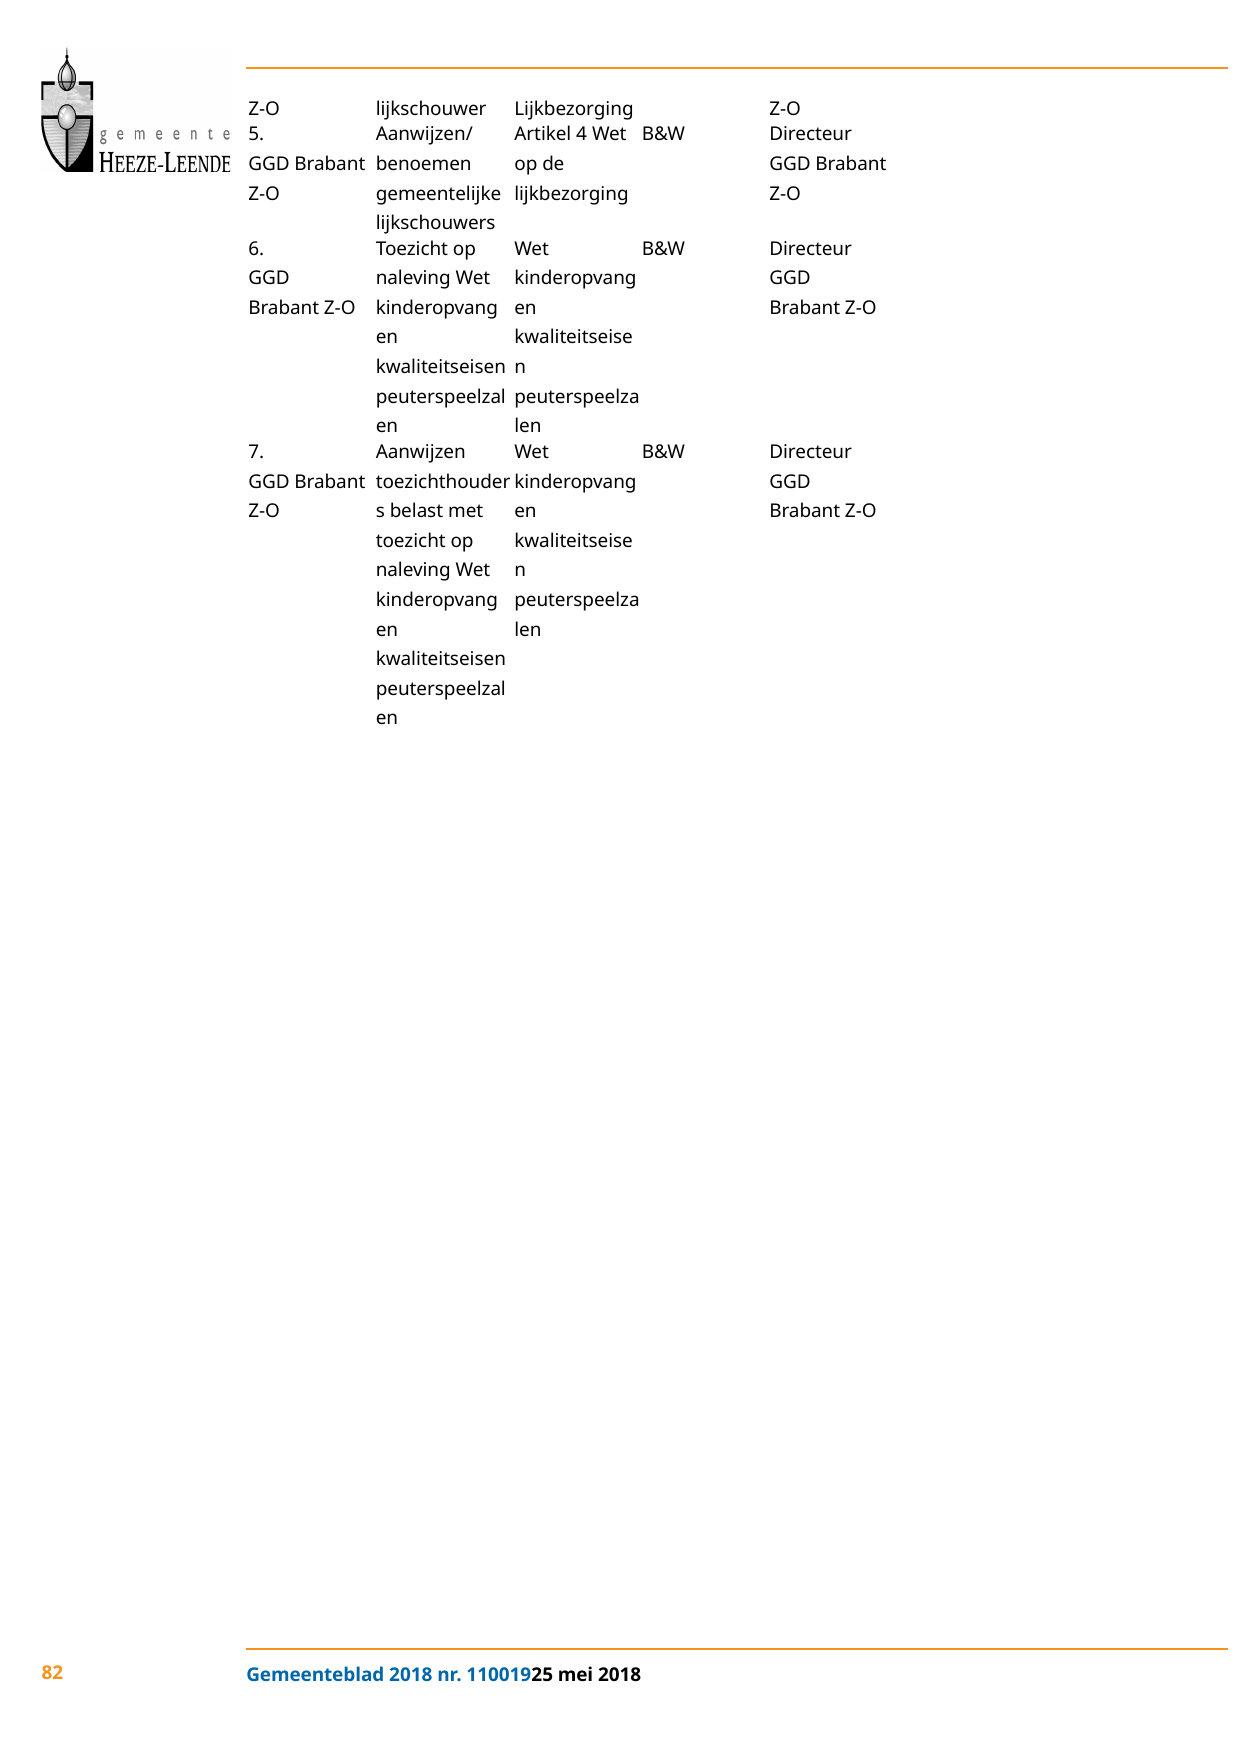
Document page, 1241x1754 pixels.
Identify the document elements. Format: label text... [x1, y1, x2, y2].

table_cell [1024, 95, 1152, 121]
table_cell Aanwijzen/benoemen gemeentelijke lijkschouwers [376, 121, 514, 235]
table_cell [1024, 235, 1152, 438]
table_cell Z-O [769, 95, 897, 121]
table_cell 6. GGD Brabant Z-O [248, 235, 376, 438]
table_cell [1024, 438, 1152, 730]
table_cell B&W [642, 438, 769, 730]
table_cell [897, 438, 1024, 730]
table_cell [642, 95, 769, 121]
table_cell Wet kinderopvang en kwaliteitseisen peuterspeelzalen [514, 438, 642, 730]
table_cell B&W [642, 235, 769, 438]
table_cell Lijkbezorging [514, 95, 642, 121]
table_cell Toezicht op naleving Wet kinderopvang en kwaliteitseisen peuterspeelzalen [376, 235, 514, 438]
table_cell Directeur GGD Brabant Z-O [769, 121, 897, 235]
table_cell Wet kinderopvang en kwaliteitseisen peuterspeelzalen [514, 235, 642, 438]
table_cell [897, 121, 1024, 235]
picture [41, 47, 231, 172]
table_cell Z-O [248, 95, 376, 121]
table_cell lijkschouwer [376, 95, 514, 121]
table_cell 7. GGD Brabant Z-O [248, 438, 376, 730]
table_cell B&W [642, 121, 769, 235]
table_cell Directeur GGD Brabant Z-O [769, 438, 897, 730]
table_cell 5. GGD Brabant Z-O [248, 121, 376, 235]
table_cell Directeur GGD Brabant Z-O [769, 235, 897, 438]
table_cell Aanwijzen toezichthouders belast met toezicht op naleving Wet kinderopvang en kwaliteitseisen peuterspeelzalen [376, 438, 514, 730]
table_cell Artikel 4 Wet op de lijkbezorging [514, 121, 642, 235]
table_cell [897, 235, 1024, 438]
table_cell [1024, 121, 1152, 235]
table_cell [897, 95, 1024, 121]
